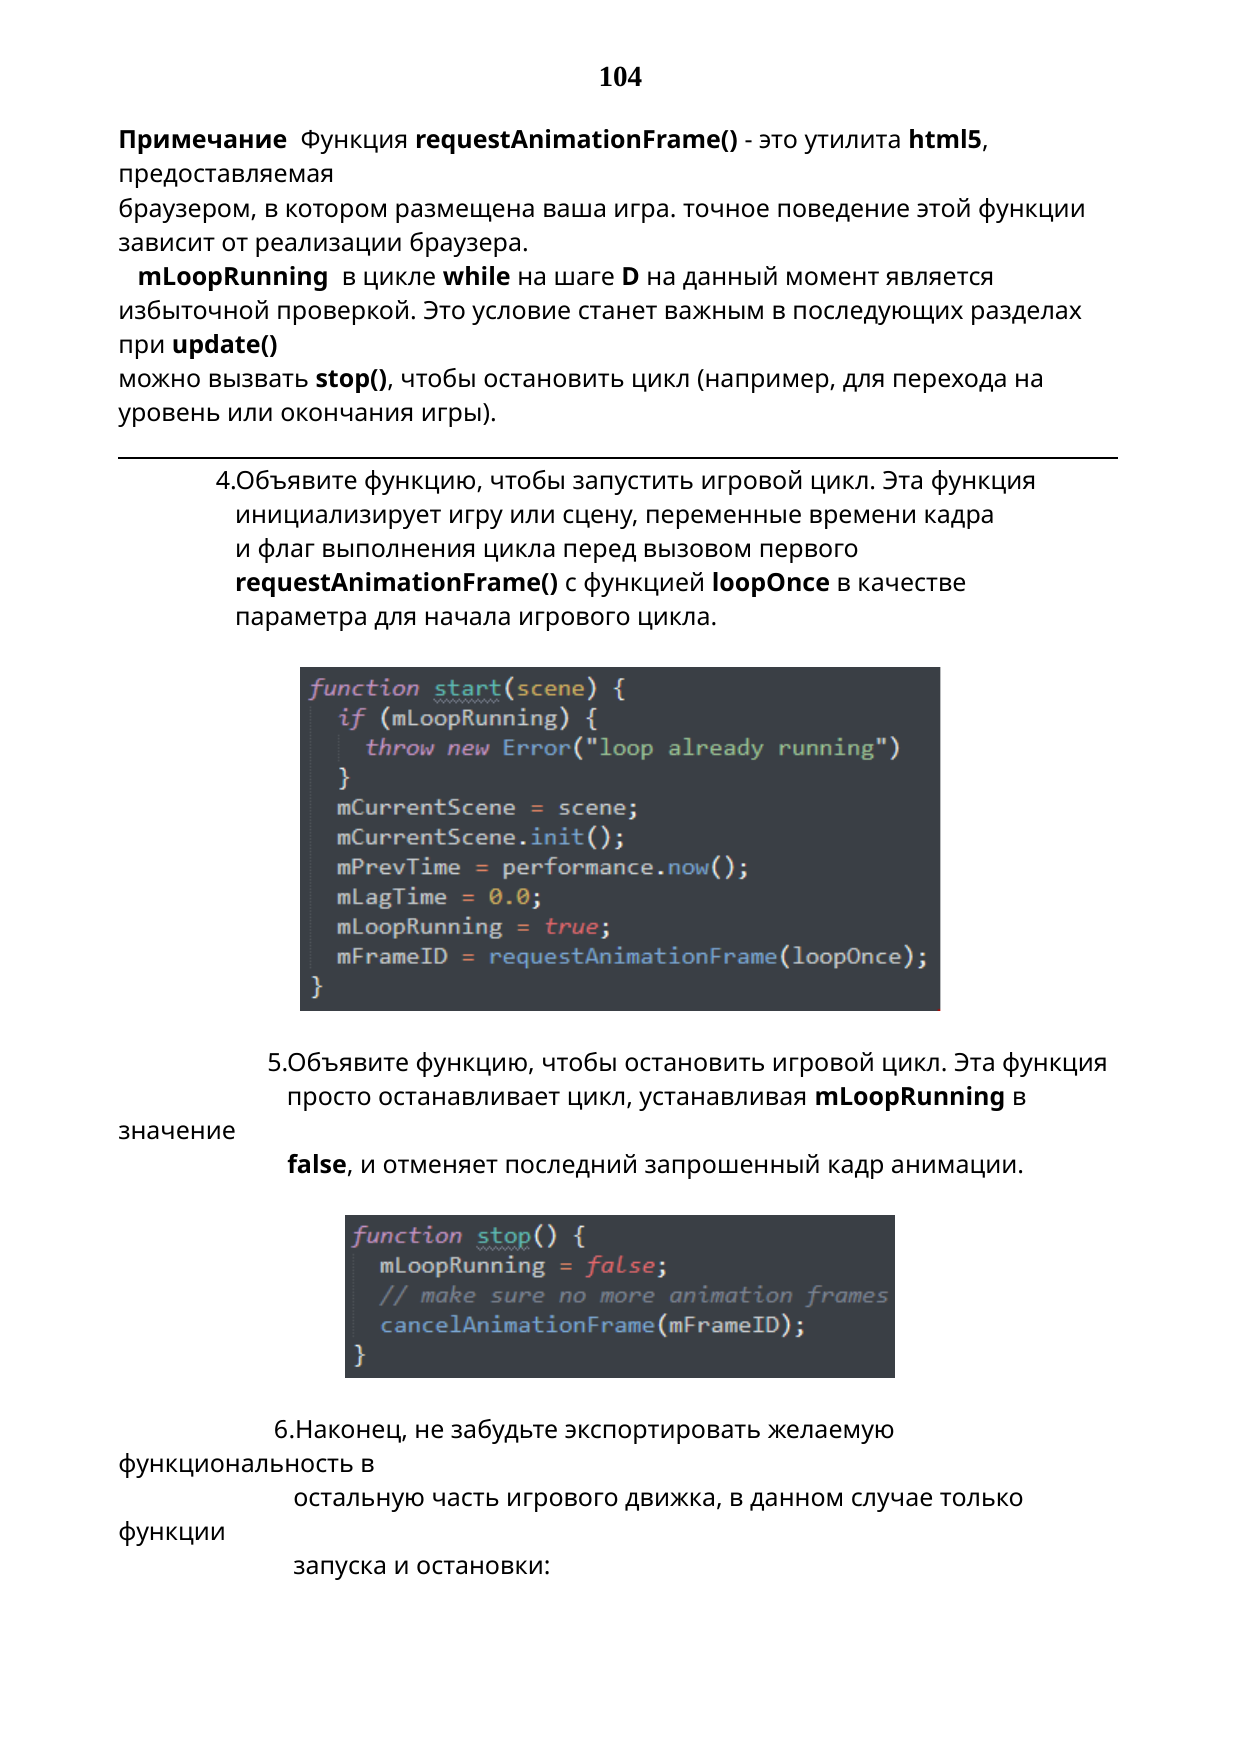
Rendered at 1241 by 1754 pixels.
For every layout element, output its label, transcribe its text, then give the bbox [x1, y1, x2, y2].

picture [300, 667, 941, 1011]
text 4.Объявите функцию, чтобы запустить игровой цикл. Эта функция [118, 463, 1122, 497]
text можно вызвать stop(), чтобы остановить цикл (например, для перехода на уровень или окончания игры). [118, 361, 1122, 429]
text зависит от реализации браузера. [118, 224, 1122, 258]
text 5.Объявите функцию, чтобы остановить игровой цикл. Эта функция [118, 1045, 1122, 1079]
text инициализирует игру или сцену, переменные времени кадра [118, 497, 1122, 531]
text просто останавливает цикл, устанавливая mLoopRunning в значение [118, 1079, 1122, 1147]
text requestAnimationFrame() с функцией loopOnce в качестве [118, 565, 1122, 599]
text параметра для начала игрового цикла. [118, 599, 1122, 633]
text 6.Наконец, не забудьте экспортировать желаемую функциональность в [118, 1412, 1122, 1480]
picture [345, 1215, 895, 1378]
text браузером, в котором размещена ваша игра. точное поведение этой функции [118, 190, 1122, 224]
text false, и отменяет последний запрошенный кадр анимации. [118, 1147, 1122, 1181]
text остальную часть игрового движка, в данном случае только функции [118, 1480, 1122, 1548]
text mLoopRunning в цикле while на шаге D на данный момент является избыточной проверкой. Это условие станет важным в последующих разделах при update() [118, 258, 1122, 361]
text Примечание Функция requestAnimationFrame() - это утилита html5, предоставляемая [118, 122, 1122, 190]
text запуска и остановки: [118, 1548, 1122, 1582]
text и флаг выполнения цикла перед вызовом первого [118, 531, 1122, 565]
